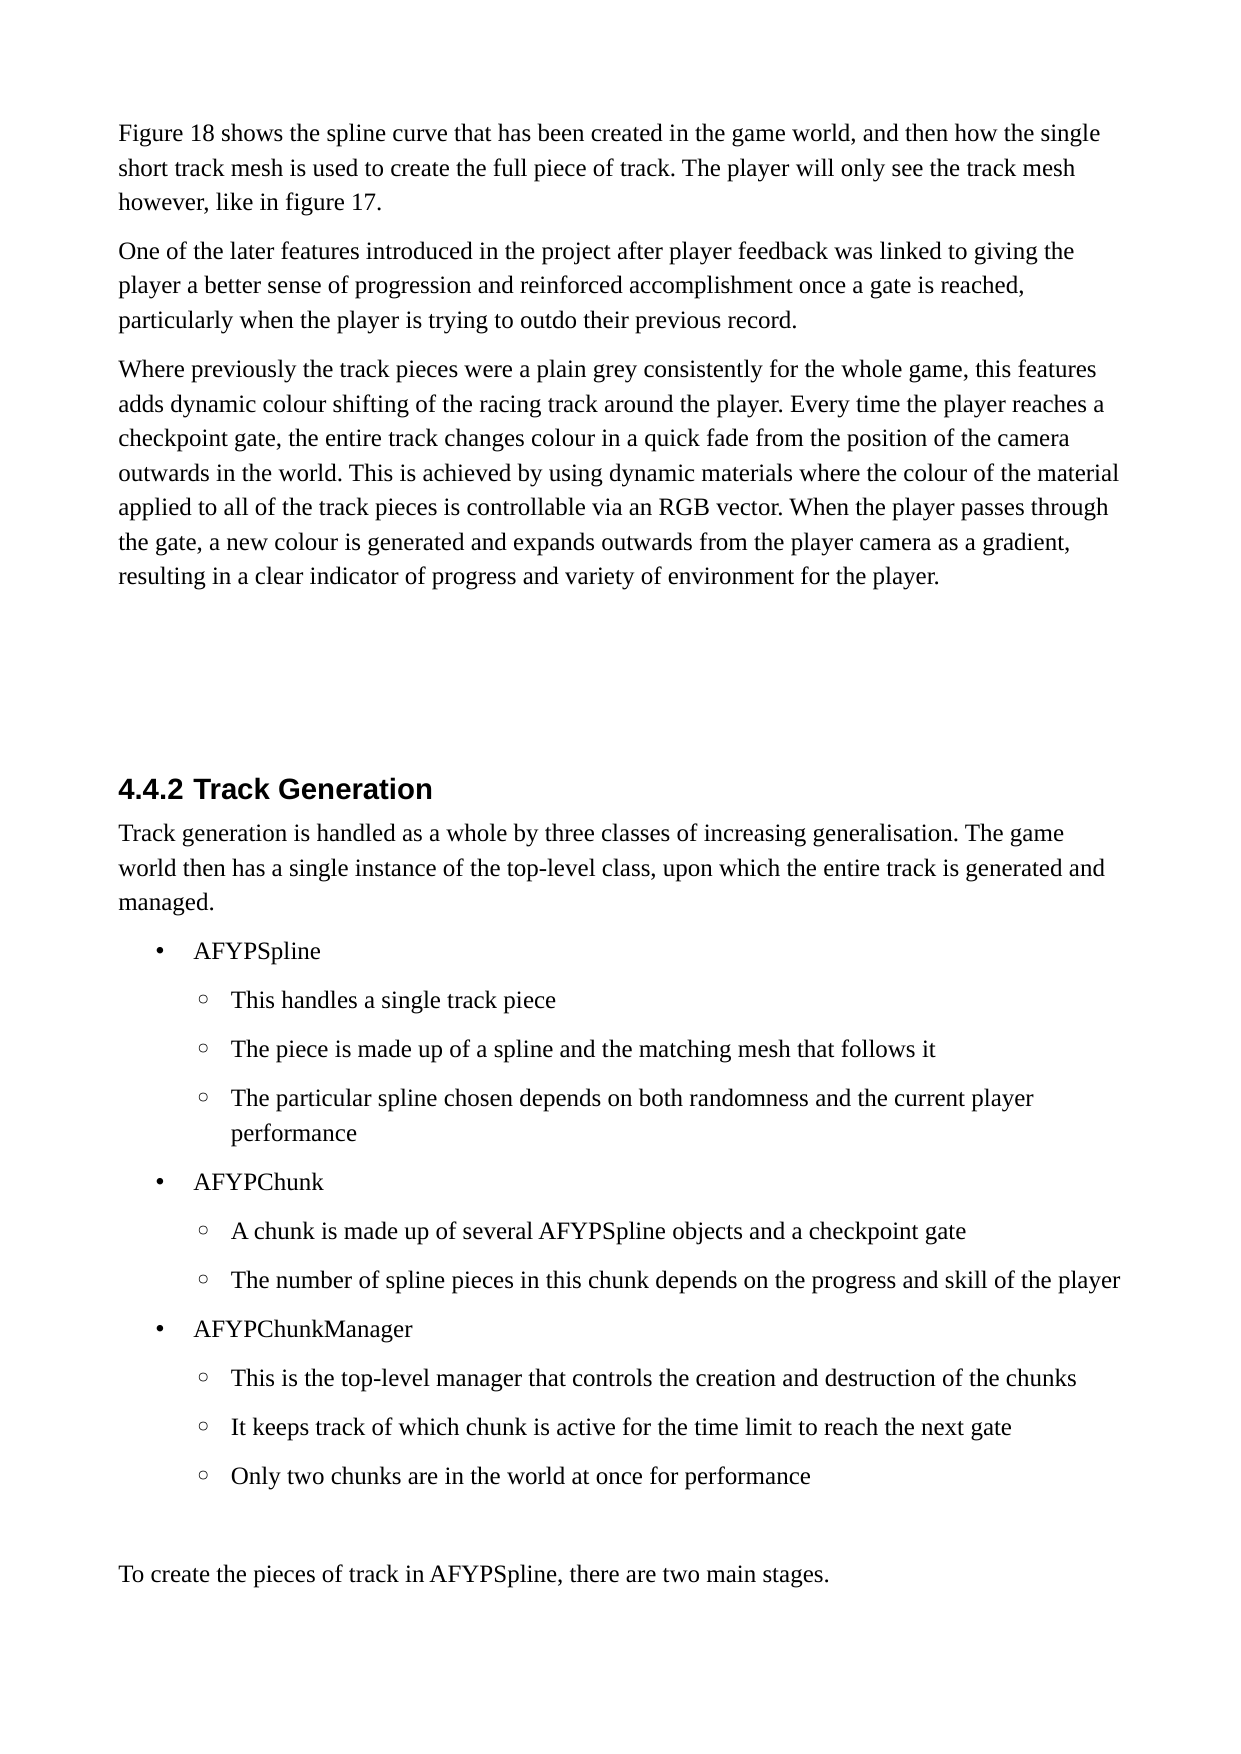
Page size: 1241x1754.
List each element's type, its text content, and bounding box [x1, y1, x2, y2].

list A chunk is made up of several AFYPSpline objects and a checkpoint gate [193, 1216, 1122, 1245]
list The particular spline chosen depends on both randomness and the current player performance [193, 1083, 1122, 1147]
list AFYPSpline [156, 936, 1122, 965]
text One of the later features introduced in the project after player feedback was linked to giving the player a better sense of progression and reinforced accomplishment once a gate is reached, particularly when the player is trying to outdo their previous record. [118, 236, 1122, 334]
list AFYPChunk [156, 1167, 1122, 1196]
list Only two chunks are in the world at once for performance [193, 1461, 1122, 1490]
list The piece is made up of a spline and the matching mesh that follows it [193, 1034, 1122, 1063]
text To create the pieces of track in AFYPSpline, there are two main stages. [118, 1559, 1122, 1588]
list AFYPChunkManager [156, 1314, 1122, 1343]
list It keeps track of which chunk is active for the time limit to reach the next gate [193, 1412, 1122, 1441]
text Figure 18 shows the spline curve that has been created in the game world, and then how the single short track mesh is used to create the full piece of track. The player will only see the track mesh however, like in figure 17. [118, 118, 1122, 216]
list This handles a single track piece [193, 985, 1122, 1014]
text Track generation is handled as a whole by three classes of increasing generalisation. The game world then has a single instance of the top-level class, upon which the entire track is generated and managed. [118, 818, 1122, 916]
list This is the top-level manager that controls the creation and destruction of the chunks [193, 1363, 1122, 1392]
subtitle Track Generation [118, 772, 1122, 806]
list The number of spline pieces in this chunk depends on the progress and skill of the player [193, 1265, 1122, 1294]
text Where previously the track pieces were a plain grey consistently for the whole game, this features adds dynamic colour shifting of the racing track around the player. Every time the player reaches a checkpoint gate, the entire track changes colour in a quick fade from the position of the camera outwards in the world. This is achieved by using dynamic materials where the colour of the material applied to all of the track pieces is controllable via an RGB vector. When the player passes through the gate, a new colour is generated and expands outwards from the player camera as a gradient, resulting in a clear indicator of progress and variety of environment for the player. [118, 354, 1122, 590]
